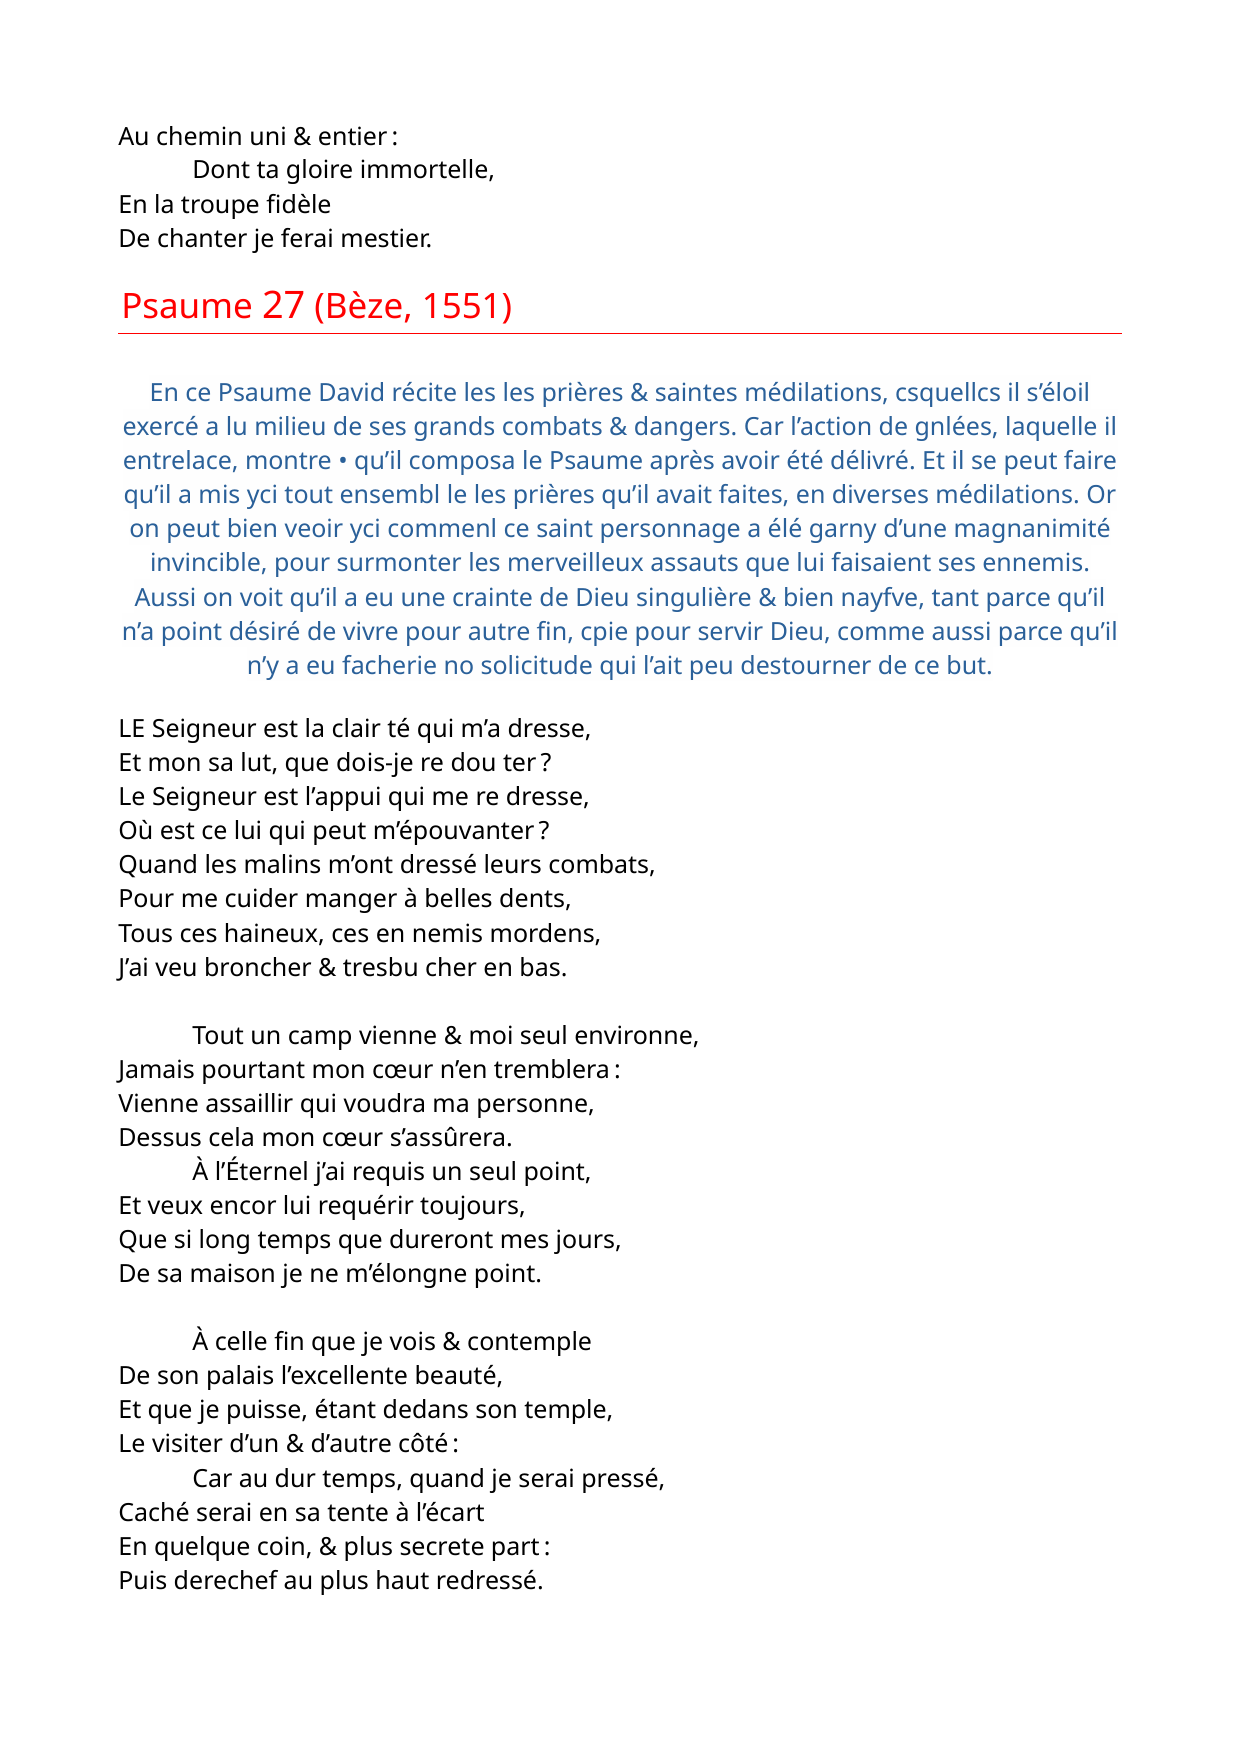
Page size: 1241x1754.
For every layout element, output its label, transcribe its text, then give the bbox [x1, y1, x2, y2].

text En ce Psaume David récite les les prières & saintes médilations, csquellcs il s’éloil exercé a lu milieu de ses grands combats & dangers. Car l’action de gnlées, laquelle il entrelace, montre • qu’il composa le Psaume après avoir été délivré. Et il se peut faire qu’il a mis yci tout ensembl le les prières qu’il avait faites, en diverses médilations. Or on peut bien veoir yci commenl ce saint personnage a élé garny d’une magnanimité invincible, pour surmonter les merveilleux assauts que lui faisaient ses ennemis. Aussi on voit qu’il a eu une crainte de Dieu singulière & bien nayfve, tant parce qu’il n’a point désiré de vivre pour autre fin, cpie pour servir Dieu, comme aussi parce qu’il n’y a eu facherie no solicitude qui l’ait peu destourner de ce but. [118, 375, 1122, 681]
text Et mon sa lut, que dois-je re dou ter ? [118, 745, 1122, 779]
text De son palais l’excellente beauté, [118, 1358, 1122, 1392]
text Le Seigneur est l’appui qui me re dresse, [118, 779, 1122, 813]
text Où est ce lui qui peut m’épouvanter ? [118, 813, 1122, 847]
text À celle fin que je vois & contemple [118, 1324, 1122, 1358]
text Le visiter d’un & d’autre côté : [118, 1426, 1122, 1460]
text En la troupe fidèle [118, 186, 1122, 220]
text Dont ta gloire immortelle, [118, 152, 1122, 186]
text Au chemin uni & entier : [118, 118, 1122, 152]
text LE Seigneur est la clair té qui m’a dresse, [118, 711, 1122, 745]
text Car au dur temps, quand je serai pressé, [118, 1460, 1122, 1494]
text En quelque coin, & plus secrete part : [118, 1528, 1122, 1562]
text Pour me cuider manger à belles dents, [118, 881, 1122, 915]
text Tout un camp vienne & moi seul environne, [118, 1017, 1122, 1051]
text Puis derechef au plus haut redressé. [118, 1562, 1122, 1596]
text Que si long temps que dureront mes jours, [118, 1222, 1122, 1256]
text À l’Éternel j’ai requis un seul point, [118, 1154, 1122, 1188]
text Vienne assaillir qui voudra ma personne, [118, 1086, 1122, 1119]
text Et que je puisse, étant dedans son temple, [118, 1392, 1122, 1426]
text Caché serai en sa tente à l’écart [118, 1494, 1122, 1528]
subtitle Psaume 27 (Bèze, 1551) [118, 275, 1122, 333]
text Et veux encor lui requérir toujours, [118, 1188, 1122, 1222]
text De sa maison je ne m’élongne point. [118, 1256, 1122, 1290]
text De chanter je ferai mestier. [118, 220, 1122, 254]
text J’ai veu broncher & tresbu cher en bas. [118, 949, 1122, 983]
text Quand les malins m’ont dressé leurs combats, [118, 847, 1122, 881]
text Tous ces haineux, ces en nemis mordens, [118, 915, 1122, 949]
text Jamais pourtant mon cœur n’en tremblera : [118, 1051, 1122, 1086]
text Dessus cela mon cœur s’assûrera. [118, 1119, 1122, 1154]
